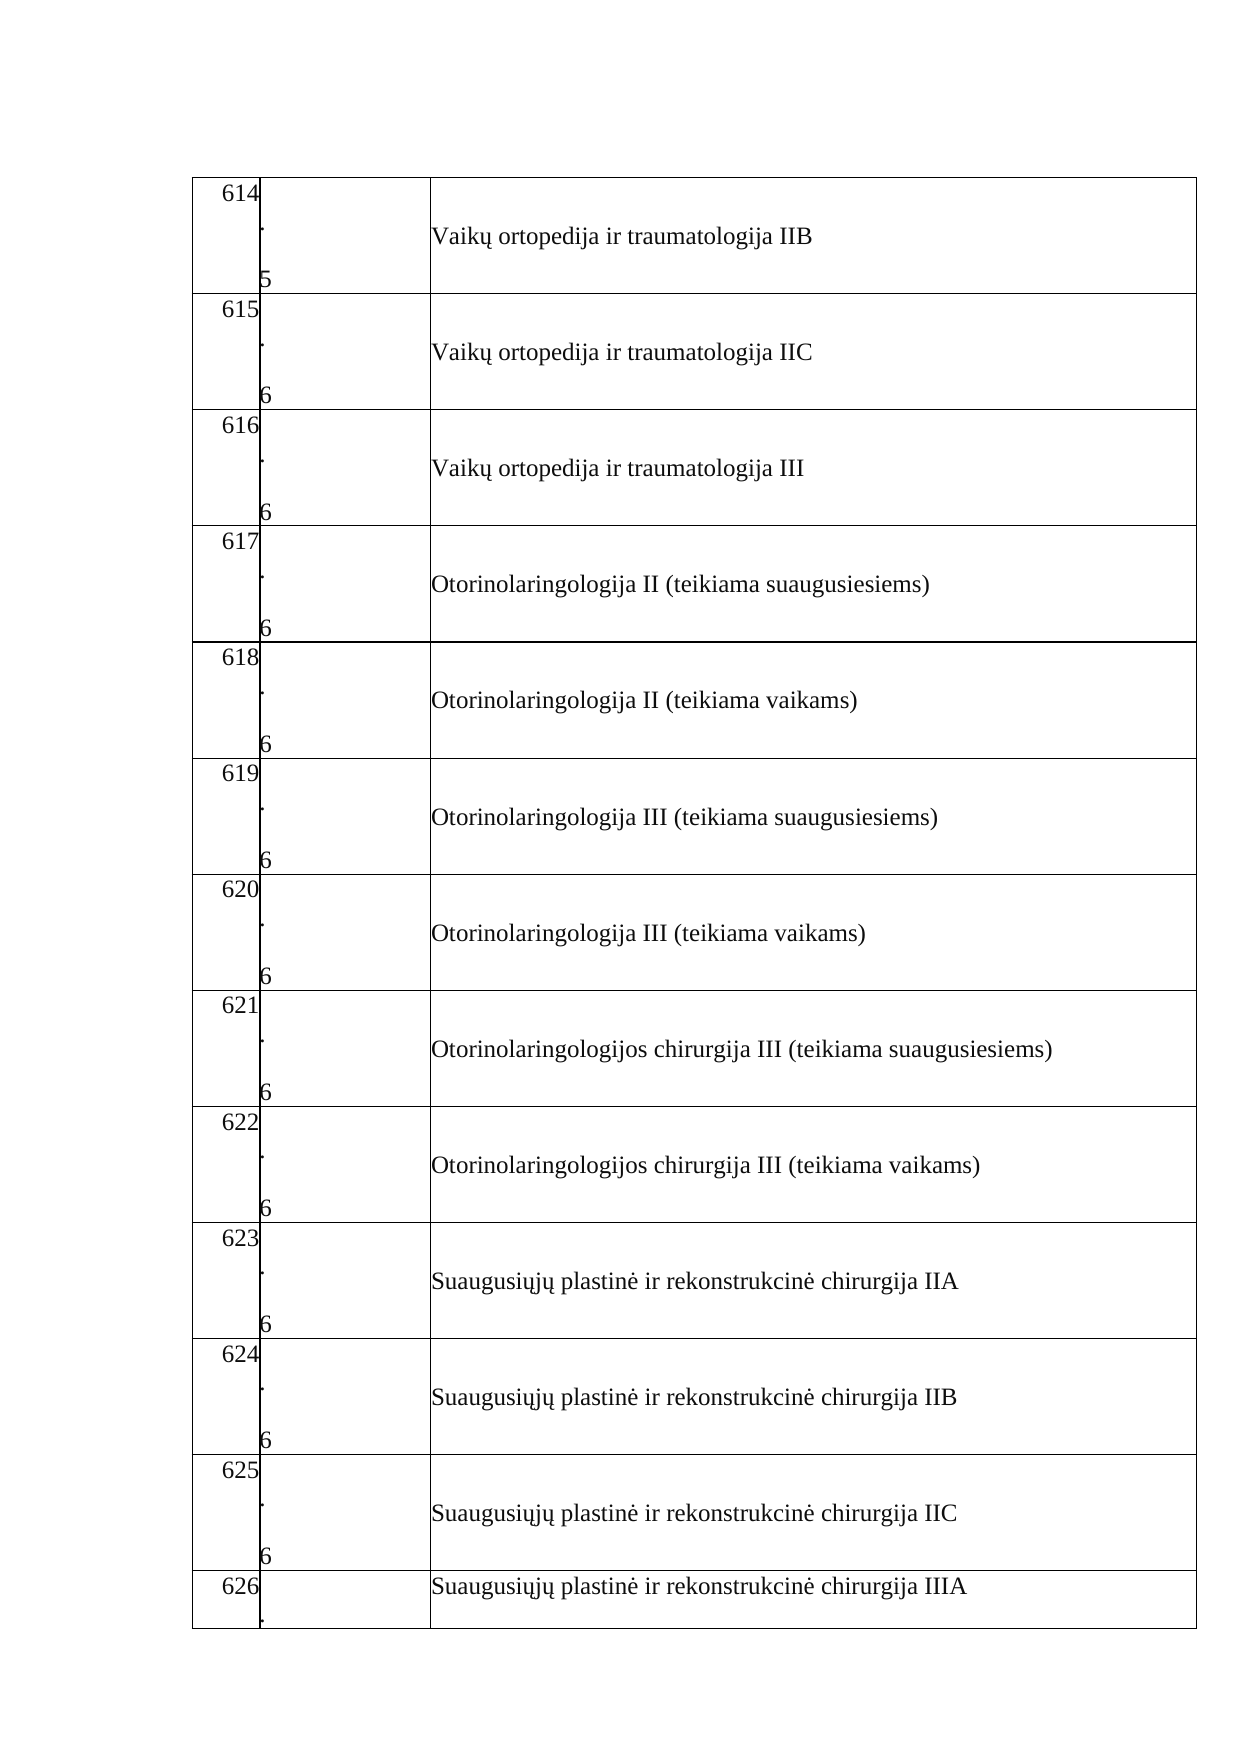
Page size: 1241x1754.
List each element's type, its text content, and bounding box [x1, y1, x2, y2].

table_cell 615. 6 [193, 294, 259, 409]
table_cell [261, 1339, 430, 1454]
table_cell Vaikų ortopedija ir traumatologija IIC [431, 294, 1196, 409]
table_cell 624. 6 [193, 1339, 259, 1454]
table_cell 616. 6 [193, 410, 259, 525]
table_cell Suaugusiųjų plastinė ir rekonstrukcinė chirurgija IIC [431, 1455, 1196, 1570]
table_cell Otorinolaringologija III (teikiama suaugusiesiems) [431, 759, 1196, 873]
table_cell [261, 991, 430, 1106]
table_cell Vaikų ortopedija ir traumatologija IIB [431, 178, 1196, 293]
table_cell [261, 410, 430, 525]
table_cell 617. 6 [193, 526, 259, 641]
table_cell Otorinolaringologija II (teikiama vaikams) [431, 643, 1196, 757]
table_cell [261, 178, 430, 293]
table_cell [261, 526, 430, 641]
table_cell 619. 6 [193, 759, 259, 873]
table_cell [261, 294, 430, 409]
table_cell 623. 6 [193, 1223, 259, 1338]
table_cell [261, 1223, 430, 1338]
table_cell Otorinolaringologijos chirurgija III (teikiama suaugusiesiems) [431, 991, 1196, 1106]
table_cell 620. 6 [193, 875, 259, 989]
table_cell [261, 278, 268, 286]
table_cell 618. 6 [193, 643, 259, 757]
table_cell Suaugusiųjų plastinė ir rekonstrukcinė chirurgija IIB [431, 1339, 1196, 1454]
table_cell [261, 643, 430, 757]
table_cell Suaugusiųjų plastinė ir rekonstrukcinė chirurgija IIA [431, 1223, 1196, 1338]
table_cell 614. 5 [193, 178, 259, 293]
table_cell 622. 6 [193, 1107, 259, 1222]
table_cell 625. 6 [193, 1455, 259, 1570]
table_cell Suaugusiųjų plastinė ir rekonstrukcinė chirurgija IIIA [431, 1571, 1196, 1628]
table_cell 626. 6 [193, 1571, 259, 1628]
table_cell [261, 1107, 430, 1222]
table_cell [261, 875, 430, 989]
table_cell Otorinolaringologijos chirurgija III (teikiama vaikams) [431, 1107, 1196, 1222]
table_cell [261, 1571, 430, 1628]
table_cell [261, 1455, 430, 1570]
table_cell Vaikų ortopedija ir traumatologija III [431, 410, 1196, 525]
table_cell Otorinolaringologija III (teikiama vaikams) [431, 875, 1196, 989]
table_cell [261, 759, 430, 873]
table_cell Otorinolaringologija II (teikiama suaugusiesiems) [431, 526, 1196, 641]
table_cell 621. 6 [193, 991, 259, 1106]
